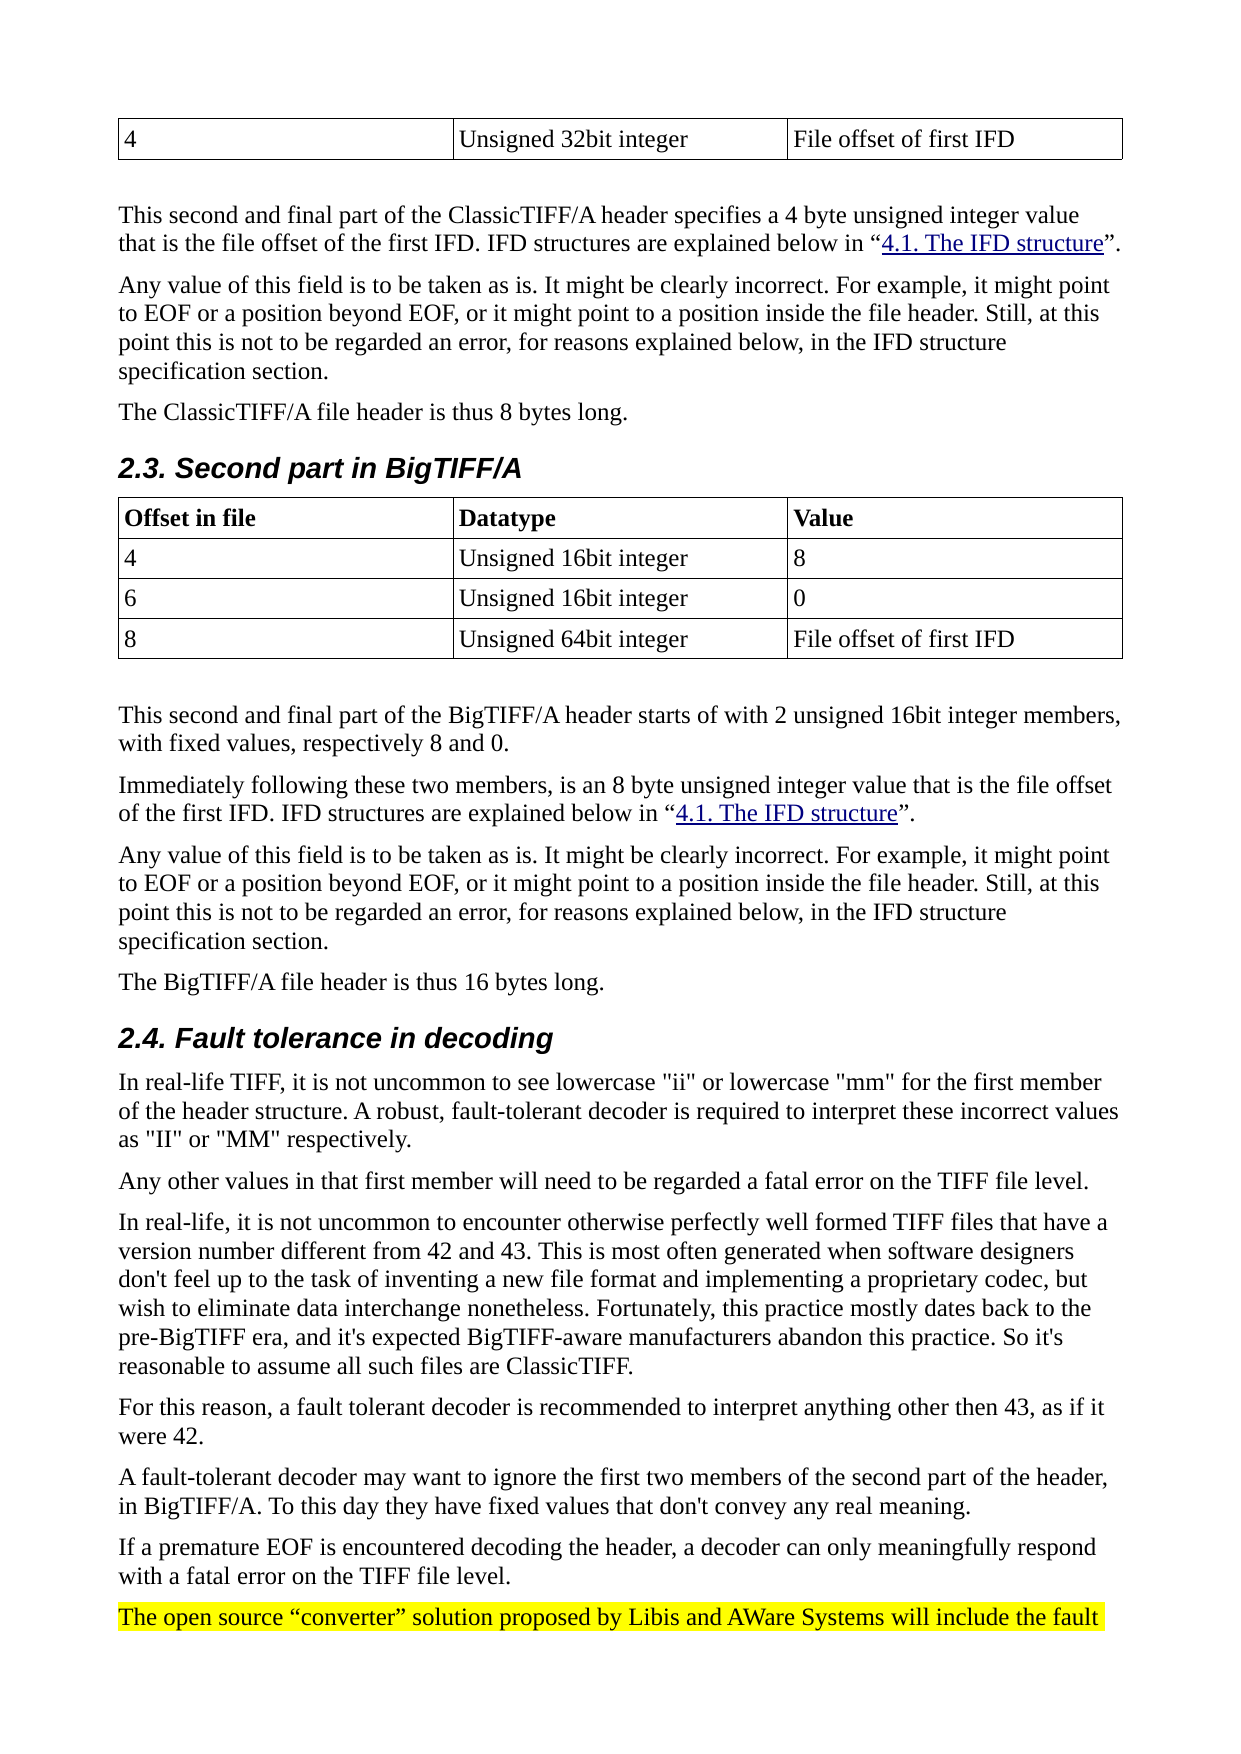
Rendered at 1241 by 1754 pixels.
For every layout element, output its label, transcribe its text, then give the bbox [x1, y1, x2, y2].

text Any other values in that first member will need to be regarded a fatal error on the TIFF file level. [118, 1166, 1122, 1194]
text This second and final part of the BigTIFF/A header starts of with 2 unsigned 16bit integer members, with fixed values, respectively 8 and 0. [118, 700, 1122, 757]
text The ClassicTIFF/A file header is thus 8 bytes long. [118, 397, 1122, 426]
text If a premature EOF is encountered decoding the header, a decoder can only meaningfully respond with a fatal error on the TIFF file level. [118, 1532, 1122, 1589]
table_cell Unsigned 32bit integer [454, 119, 787, 158]
table_cell 6 [119, 579, 453, 618]
text A fault-tolerant decoder may want to ignore the first two members of the second part of the header, in BigTIFF/A. To this day they have fixed values that don't convey any real meaning. [118, 1462, 1122, 1519]
table_cell 8 [119, 619, 453, 658]
table_header Value [788, 498, 1122, 537]
text In real-life TIFF, it is not uncommon to see lowercase "ii" or lowercase "mm" for the first member of the header structure. A robust, fault-tolerant decoder is required to interpret these incorrect values as "II" or "MM" respectively. [118, 1067, 1122, 1153]
text In real-life, it is not uncommon to encounter otherwise perfectly well formed TIFF files that have a version number different from 42 and 43. This is most often generated when software designers don't feel up to the task of inventing a new file format and implementing a proprietary codec, but wish to eliminate data interchange nonetheless. Fortunately, this practice mostly dates back to the pre-BigTIFF era, and it's expected BigTIFF-aware manufacturers abandon this practice. So it's reasonable to assume all such files are ClassicTIFF. [118, 1207, 1122, 1379]
table_cell Unsigned 16bit integer [454, 539, 787, 578]
table_header Datatype [454, 498, 787, 537]
table_cell Unsigned 16bit integer [454, 579, 787, 618]
table_cell 4 [119, 539, 453, 578]
text Immediately following these two members, is an 8 byte unsigned integer value that is the file offset of the first IFD. IFD structures are explained below in “4.1. The IFD structure”. [118, 770, 1122, 827]
text The open source “converter” solution proposed by Libis and AWare Systems will include the fault [118, 1602, 1122, 1631]
table_cell 0 [788, 579, 1122, 618]
table_cell 4 [119, 119, 453, 158]
text Any value of this field is to be taken as is. It might be clearly incorrect. For example, it might point to EOF or a position beyond EOF, or it might point to a position inside the file header. Still, at this point this is not to be regarded an error, for reasons explained below, in the IFD structure specification section. [118, 840, 1122, 955]
table_cell File offset of first IFD [788, 119, 1122, 158]
text Any value of this field is to be taken as is. It might be clearly incorrect. For example, it might point to EOF or a position beyond EOF, or it might point to a position inside the file header. Still, at this point this is not to be regarded an error, for reasons explained below, in the IFD structure specification section. [118, 270, 1122, 385]
text The BigTIFF/A file header is thus 16 bytes long. [118, 967, 1122, 996]
subtitle 2.4. Fault tolerance in decoding [118, 1021, 1122, 1054]
table_cell 8 [788, 539, 1122, 578]
table_cell File offset of first IFD [788, 619, 1122, 658]
text This second and final part of the ClassicTIFF/A header specifies a 4 byte unsigned integer value that is the file offset of the first IFD. IFD structures are explained below in “4.1. The IFD structure”. [118, 200, 1122, 257]
subtitle 2.3. Second part in BigTIFF/A [118, 451, 1122, 484]
table_cell Unsigned 64bit integer [454, 619, 787, 658]
text For this reason, a fault tolerant decoder is recommended to interpret anything other then 43, as if it were 42. [118, 1392, 1122, 1449]
table_header Offset in file [119, 498, 453, 537]
